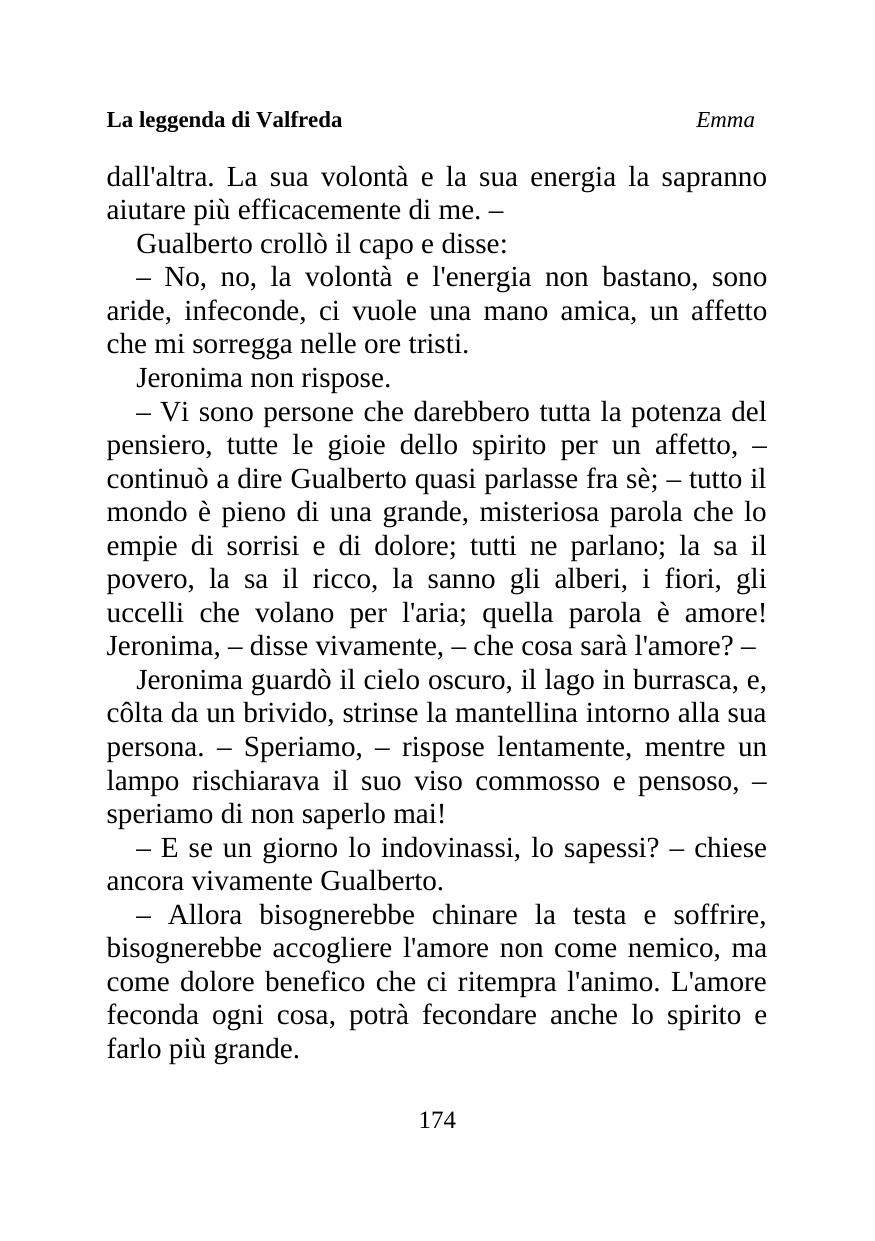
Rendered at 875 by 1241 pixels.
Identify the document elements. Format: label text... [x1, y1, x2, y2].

text dall'altra. La sua volontà e la sua energia la sapranno aiutare più efficacemente di me. – [106, 159, 768, 226]
text – Allora bisognerebbe chinare la testa e soffrire, bisognerebbe accogliere l'amore non come nemico, ma come dolore benefico che ci ritempra l'animo. L'amore feconda ogni cosa, potrà fecondare anche lo spirito e farlo più grande. [106, 897, 768, 1064]
text – No, no, la volontà e l'energia non bastano, sono aride, infeconde, ci vuole una mano amica, un affetto che mi sorregga nelle ore tristi. [106, 259, 768, 360]
text Jeronima non rispose. [106, 360, 768, 394]
text – Vi sono persone che darebbero tutta la potenza del pensiero, tutte le gioie dello spirito per un affetto, – continuò a dire Gualberto quasi parlasse fra sè; – tutto il mondo è pieno di una grande, misteriosa parola che lo empie di sorrisi e di dolore; tutti ne parlano; la sa il povero, la sa il ricco, la sanno gli alberi, i fiori, gli uccelli che volano per l'aria; quella parola è amore! Jeronima, – disse vivamente, – che cosa sarà l'amore? – [106, 394, 768, 662]
text Gualberto crollò il capo e disse: [106, 226, 768, 259]
text – E se un giorno lo indovinassi, lo sapessi? – chiese ancora vivamente Gualberto. [106, 830, 768, 897]
text Jeronima guardò il cielo oscuro, il lago in burrasca, e, côlta da un brivido, strinse la mantellina intorno alla sua persona. – Speriamo, – rispose lentamente, mentre un lampo rischiarava il suo viso commosso e pensoso, – speriamo di non saperlo mai! [106, 662, 768, 830]
